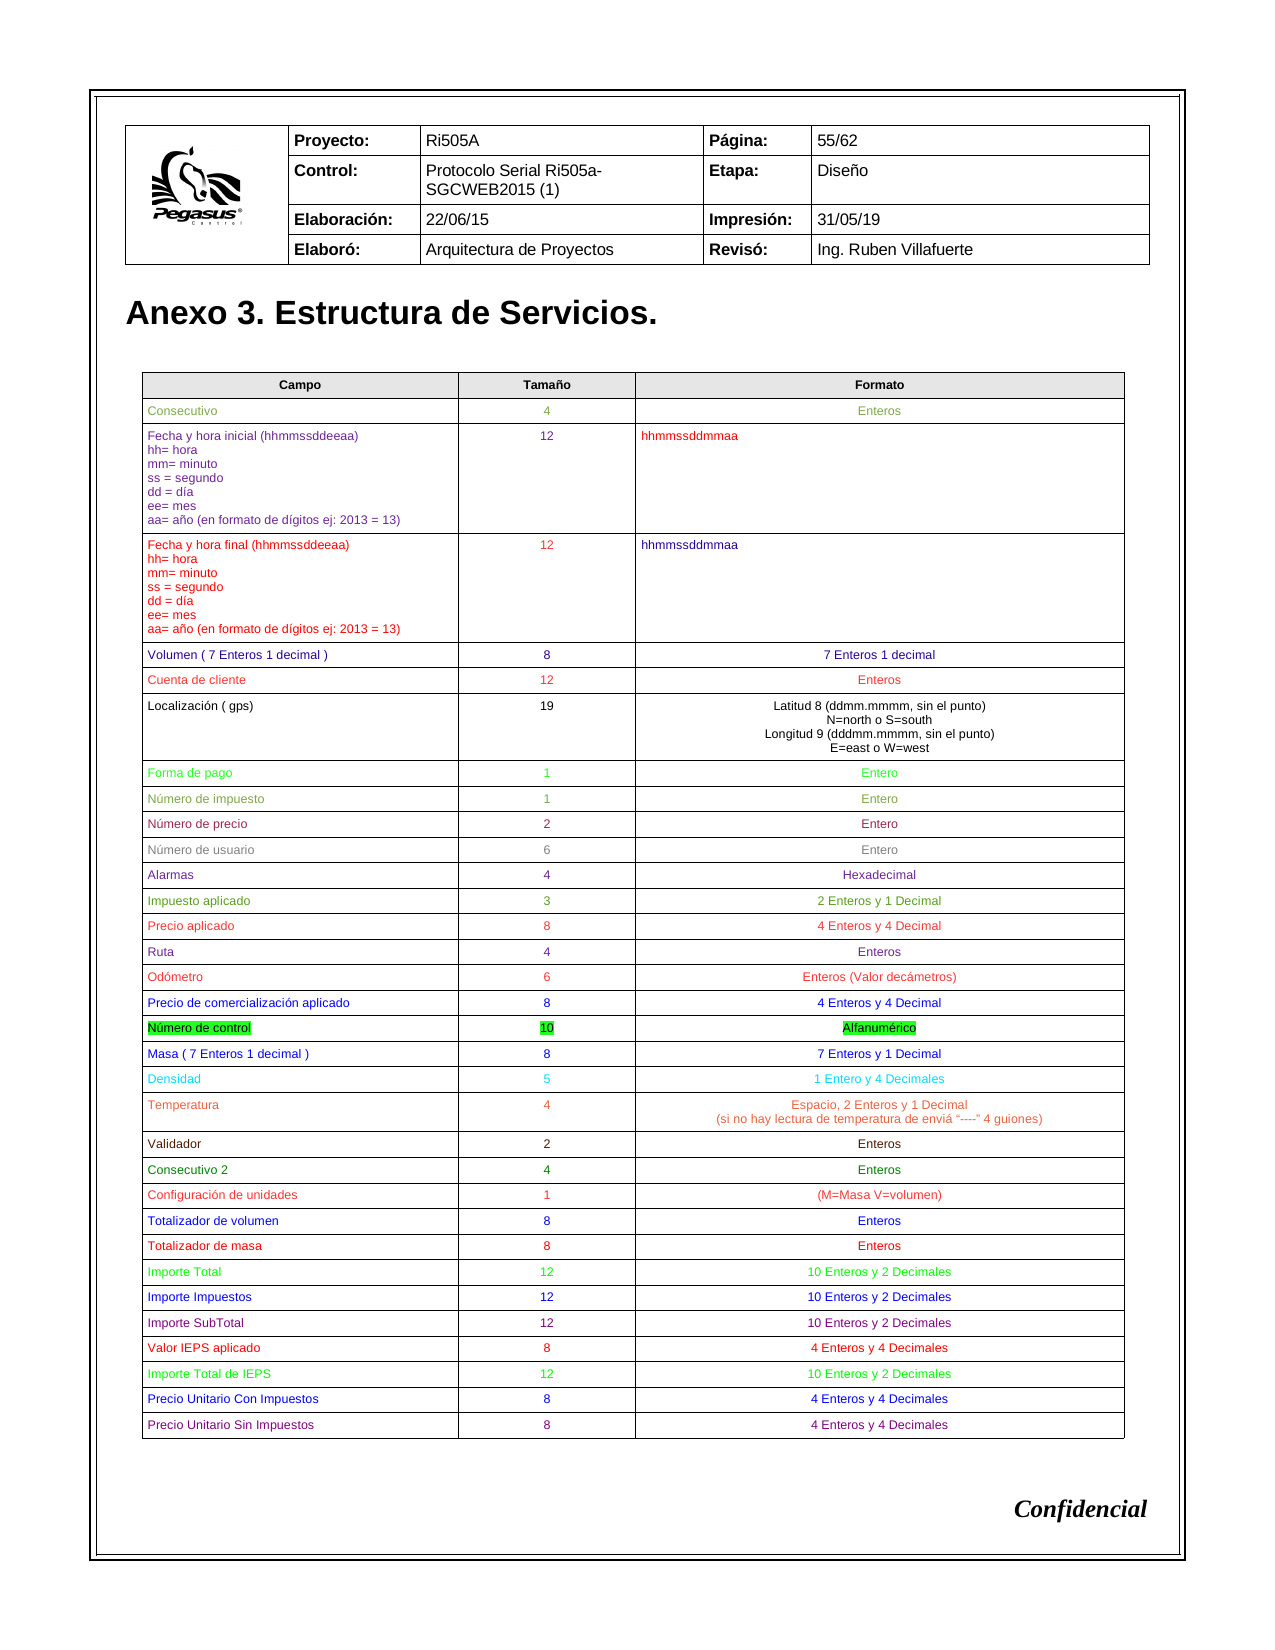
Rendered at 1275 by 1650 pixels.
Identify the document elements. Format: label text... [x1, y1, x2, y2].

table_cell Enteros [636, 399, 1124, 423]
table_cell (M=Masa V=volumen) [636, 1184, 1124, 1208]
table_cell 4 [459, 399, 635, 423]
table_cell Entero [636, 838, 1124, 862]
table_cell 8 [459, 991, 635, 1015]
table_cell Importe Impuestos [143, 1286, 458, 1310]
table_header Formato [636, 373, 1124, 398]
table_cell 1 [459, 1184, 635, 1208]
table_cell Importe Total [143, 1260, 458, 1285]
table_cell 4 Enteros y 4 Decimal [636, 991, 1124, 1015]
table_cell Ruta [143, 940, 458, 964]
table_cell Impuesto aplicado [143, 889, 458, 913]
table_cell Valor IEPS aplicado [143, 1337, 458, 1361]
table_cell Masa ( 7 Enteros 1 decimal ) [143, 1042, 458, 1066]
table_cell 8 [459, 1209, 635, 1234]
table_cell Número de control [143, 1016, 458, 1041]
table_cell 8 [459, 1042, 635, 1066]
table_cell 8 [459, 643, 635, 667]
table_cell 1 [459, 787, 635, 811]
table_cell 8 [459, 1388, 635, 1412]
table_cell 12 [459, 668, 635, 693]
table_cell 8 [459, 1413, 635, 1438]
table_cell Densidad [143, 1067, 458, 1092]
table_cell Entero [636, 787, 1124, 811]
table_cell Enteros [636, 1235, 1124, 1259]
table_header Tamaño [459, 373, 635, 398]
table_cell Enteros [636, 1132, 1124, 1157]
table_cell 4 [459, 1093, 635, 1131]
table_cell Validador [143, 1132, 458, 1157]
table_cell 8 [459, 1235, 635, 1259]
table_cell Temperatura [143, 1093, 458, 1131]
table_cell Latitud 8 (ddmm.mmmm, sin el punto) N=north o S=south Longitud 9 (dddmm.mmmm, sin el punto) E=east o W=west [636, 694, 1124, 760]
table_cell 12 [459, 1260, 635, 1285]
table_cell Entero [636, 812, 1124, 837]
subtitle Anexo 3. Estructura de Servicios. [125, 294, 1149, 331]
table_cell 1 [459, 761, 635, 786]
table_cell 6 [459, 965, 635, 990]
table_cell Importe Total de IEPS [143, 1362, 458, 1387]
table_cell 6 [459, 838, 635, 862]
table_header Campo [143, 373, 458, 398]
table_cell 4 [459, 1158, 635, 1183]
table_cell 12 [459, 1362, 635, 1387]
table_cell Número de precio [143, 812, 458, 837]
table_cell Totalizador de masa [143, 1235, 458, 1259]
table_cell Precio de comercialización aplicado [143, 991, 458, 1015]
table_cell Precio aplicado [143, 914, 458, 939]
table_cell 7 Enteros y 1 Decimal [636, 1042, 1124, 1066]
table_cell Totalizador de volumen [143, 1209, 458, 1234]
table_cell 2 [459, 812, 635, 837]
table_cell 12 [459, 1286, 635, 1310]
table_cell 3 [459, 889, 635, 913]
table_cell Importe SubTotal [143, 1311, 458, 1336]
table_cell Enteros (Valor decámetros) [636, 965, 1124, 990]
table_cell Odómetro [143, 965, 458, 990]
table_cell Entero [636, 761, 1124, 786]
table_cell 19 [459, 694, 635, 760]
table_cell Enteros [636, 668, 1124, 693]
table_cell 4 Enteros y 4 Decimales [636, 1413, 1124, 1438]
table_cell Alarmas [143, 863, 458, 888]
table_cell Enteros [636, 1158, 1124, 1183]
table_cell 2 [459, 1132, 635, 1157]
table_cell 4 Enteros y 4 Decimales [636, 1388, 1124, 1412]
table_cell Alfanumérico [636, 1016, 1124, 1041]
table_cell Localización ( gps) [143, 694, 458, 760]
table_cell 8 [459, 1337, 635, 1361]
table_cell Cuenta de cliente [143, 668, 458, 693]
table_cell Configuración de unidades [143, 1184, 458, 1208]
table_cell Hexadecimal [636, 863, 1124, 888]
table_cell 10 Enteros y 2 Decimales [636, 1286, 1124, 1310]
table_cell 10 [459, 1016, 635, 1041]
picture [142, 137, 253, 232]
table_cell Consecutivo 2 [143, 1158, 458, 1183]
table_cell 10 Enteros y 2 Decimales [636, 1362, 1124, 1387]
table_cell Enteros [636, 940, 1124, 964]
table_cell hhmmssddmmaa [636, 424, 1124, 533]
table_cell Enteros [636, 1209, 1124, 1234]
table_cell 10 Enteros y 2 Decimales [636, 1260, 1124, 1285]
table_cell 1 Entero y 4 Decimales [636, 1067, 1124, 1092]
table_cell 7 Enteros 1 decimal [636, 643, 1124, 667]
table_cell 8 [459, 914, 635, 939]
table_cell 2 Enteros y 1 Decimal [636, 889, 1124, 913]
table_cell Precio Unitario Sin Impuestos [143, 1413, 458, 1438]
table_cell Espacio, 2 Enteros y 1 Decimal (si no hay lectura de temperatura de enviá “----” 4 guiones) [636, 1093, 1124, 1131]
table_cell Fecha y hora inicial (hhmmssddeeaa) hh= hora mm= minuto ss = segundo dd = día ee= mes aa= año (en formato de dígitos ej: 2013 = 13) [143, 424, 458, 533]
table_cell 4 Enteros y 4 Decimal [636, 914, 1124, 939]
table_cell Volumen ( 7 Enteros 1 decimal ) [143, 643, 458, 667]
table_cell Precio Unitario Con Impuestos [143, 1388, 458, 1412]
table_cell Número de impuesto [143, 787, 458, 811]
table_cell 5 [459, 1067, 635, 1092]
table_cell 10 Enteros y 2 Decimales [636, 1311, 1124, 1336]
table_cell 4 Enteros y 4 Decimales [636, 1337, 1124, 1361]
table_cell Forma de pago [143, 761, 458, 786]
table_cell Número de usuario [143, 838, 458, 862]
table_cell hhmmssddmmaa [636, 534, 1124, 642]
table_cell 4 [459, 940, 635, 964]
table_cell Consecutivo [143, 399, 458, 423]
table_cell 4 [459, 863, 635, 888]
table_cell Fecha y hora final (hhmmssddeeaa) hh= hora mm= minuto ss = segundo dd = día ee= mes aa= año (en formato de dígitos ej: 2013 = 13) [143, 534, 458, 642]
table_cell 12 [459, 534, 635, 642]
table_cell 12 [459, 424, 635, 533]
table_cell 12 [459, 1311, 635, 1336]
